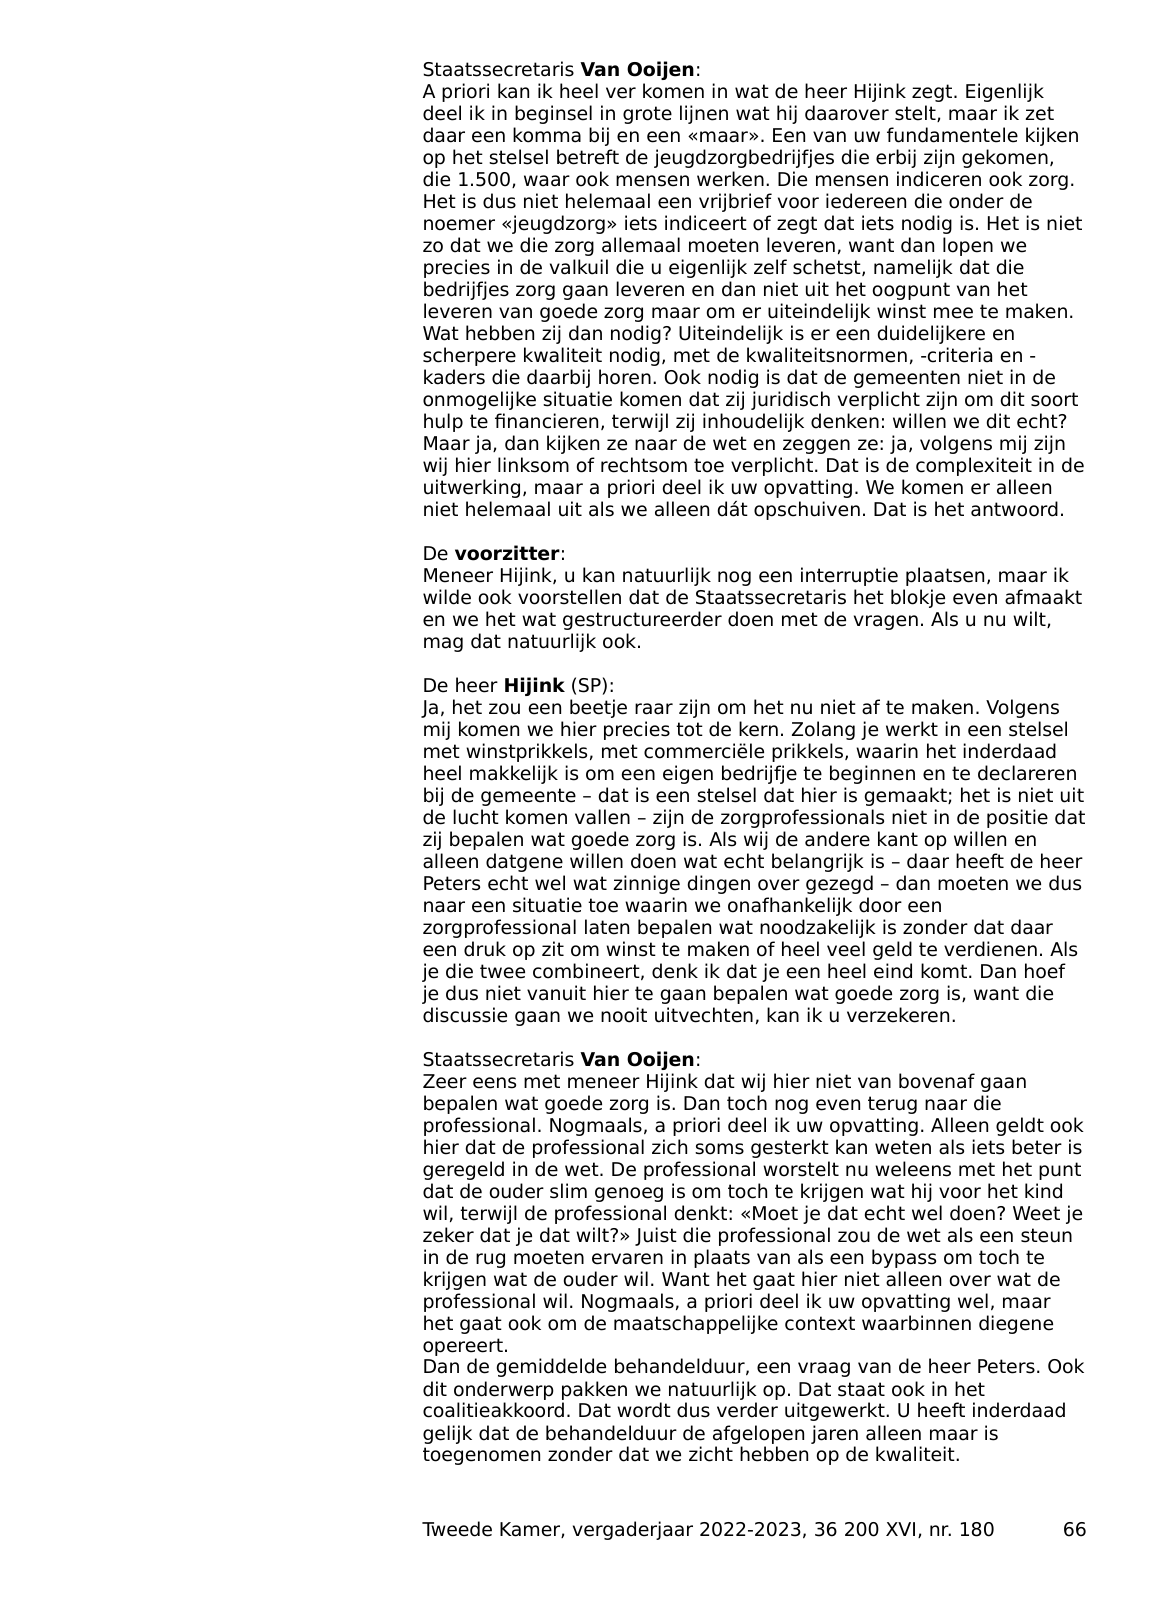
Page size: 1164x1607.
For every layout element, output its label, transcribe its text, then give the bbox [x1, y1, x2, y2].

text A priori kan ik heel ver komen in wat de heer Hijink zegt. Eigenlijk deel ik in beginsel in grote lijnen wat hij daarover stelt, maar ik zet daar een komma bij en een «maar». Een van uw fundamentele kijken op het stelsel betreft de jeugdzorgbedrijfjes die erbij zijn gekomen, die 1.500, waar ook mensen werken. Die mensen indiceren ook zorg. Het is dus niet helemaal een vrijbrief voor iedereen die onder de noemer «jeugdzorg» iets indiceert of zegt dat iets nodig is. Het is niet zo dat we die zorg allemaal moeten leveren, want dan lopen we precies in de valkuil die u eigenlijk zelf schetst, namelijk dat die bedrijfjes zorg gaan leveren en dan niet uit het oogpunt van het leveren van goede zorg maar om er uiteindelijk winst mee te maken. Wat hebben zij dan nodig? Uiteindelijk is er een duidelijkere en scherpere kwaliteit nodig, met de kwaliteitsnormen, -criteria en -kaders die daarbij horen. Ook nodig is dat de gemeenten niet in de onmogelijke situatie komen dat zij juridisch verplicht zijn om dit soort hulp te financieren, terwijl zij inhoudelijk denken: willen we dit echt? Maar ja, dan kijken ze naar de wet en zeggen ze: ja, volgens mij zijn wij hier linksom of rechtsom toe verplicht. Dat is de complexiteit in de uitwerking, maar a priori deel ik uw opvatting. We komen er alleen niet helemaal uit als we alleen dát opschuiven. Dat is het antwoord. [422, 81, 1087, 521]
text Meneer Hijink, u kan natuurlijk nog een interruptie plaatsen, maar ik wilde ook voorstellen dat de Staatssecretaris het blokje even afmaakt en we het wat gestructureerder doen met de vragen. Als u nu wilt, mag dat natuurlijk ook. [422, 565, 1087, 653]
text De voorzitter: [422, 543, 1087, 565]
text Ja, het zou een beetje raar zijn om het nu niet af te maken. Volgens mij komen we hier precies tot de kern. Zolang je werkt in een stelsel met winstprikkels, met commerciële prikkels, waarin het inderdaad heel makkelijk is om een eigen bedrijfje te beginnen en te declareren bij de gemeente – dat is een stelsel dat hier is gemaakt; het is niet uit de lucht komen vallen – zijn de zorgprofessionals niet in de positie dat zij bepalen wat goede zorg is. Als wij de andere kant op willen en alleen datgene willen doen wat echt belangrijk is – daar heeft de heer Peters echt wel wat zinnige dingen over gezegd – dan moeten we dus naar een situatie toe waarin we onafhankelijk door een zorgprofessional laten bepalen wat noodzakelijk is zonder dat daar een druk op zit om winst te maken of heel veel geld te verdienen. Als je die twee combineert, denk ik dat je een heel eind komt. Dan hoef je dus niet vanuit hier te gaan bepalen wat goede zorg is, want die discussie gaan we nooit uitvechten, kan ik u verzekeren. [422, 697, 1087, 1027]
text Zeer eens met meneer Hijink dat wij hier niet van bovenaf gaan bepalen wat goede zorg is. Dan toch nog even terug naar die professional. Nogmaals, a priori deel ik uw opvatting. Alleen geldt ook hier dat de professional zich soms gesterkt kan weten als iets beter is geregeld in de wet. De professional worstelt nu weleens met het punt dat de ouder slim genoeg is om toch te krijgen wat hij voor het kind wil, terwijl de professional denkt: «Moet je dat echt wel doen? Weet je zeker dat je dat wilt?» Juist die professional zou de wet als een steun in de rug moeten ervaren in plaats van als een bypass om toch te krijgen wat de ouder wil. Want het gaat hier niet alleen over wat de professional wil. Nogmaals, a priori deel ik uw opvatting wel, maar het gaat ook om de maatschappelijke context waarbinnen diegene opereert. [422, 1071, 1087, 1356]
text De heer Hijink (SP): [422, 675, 1087, 697]
text Staatssecretaris Van Ooijen: [422, 1049, 1087, 1071]
text Dan de gemiddelde behandelduur, een vraag van de heer Peters. Ook dit onderwerp pakken we natuurlijk op. Dat staat ook in het coalitieakkoord. Dat wordt dus verder uitgewerkt. U heeft inderdaad gelijk dat de behandelduur de afgelopen jaren alleen maar is toegenomen zonder dat we zicht hebben op de kwaliteit. [422, 1356, 1087, 1466]
text Staatssecretaris Van Ooijen: [422, 59, 1087, 81]
